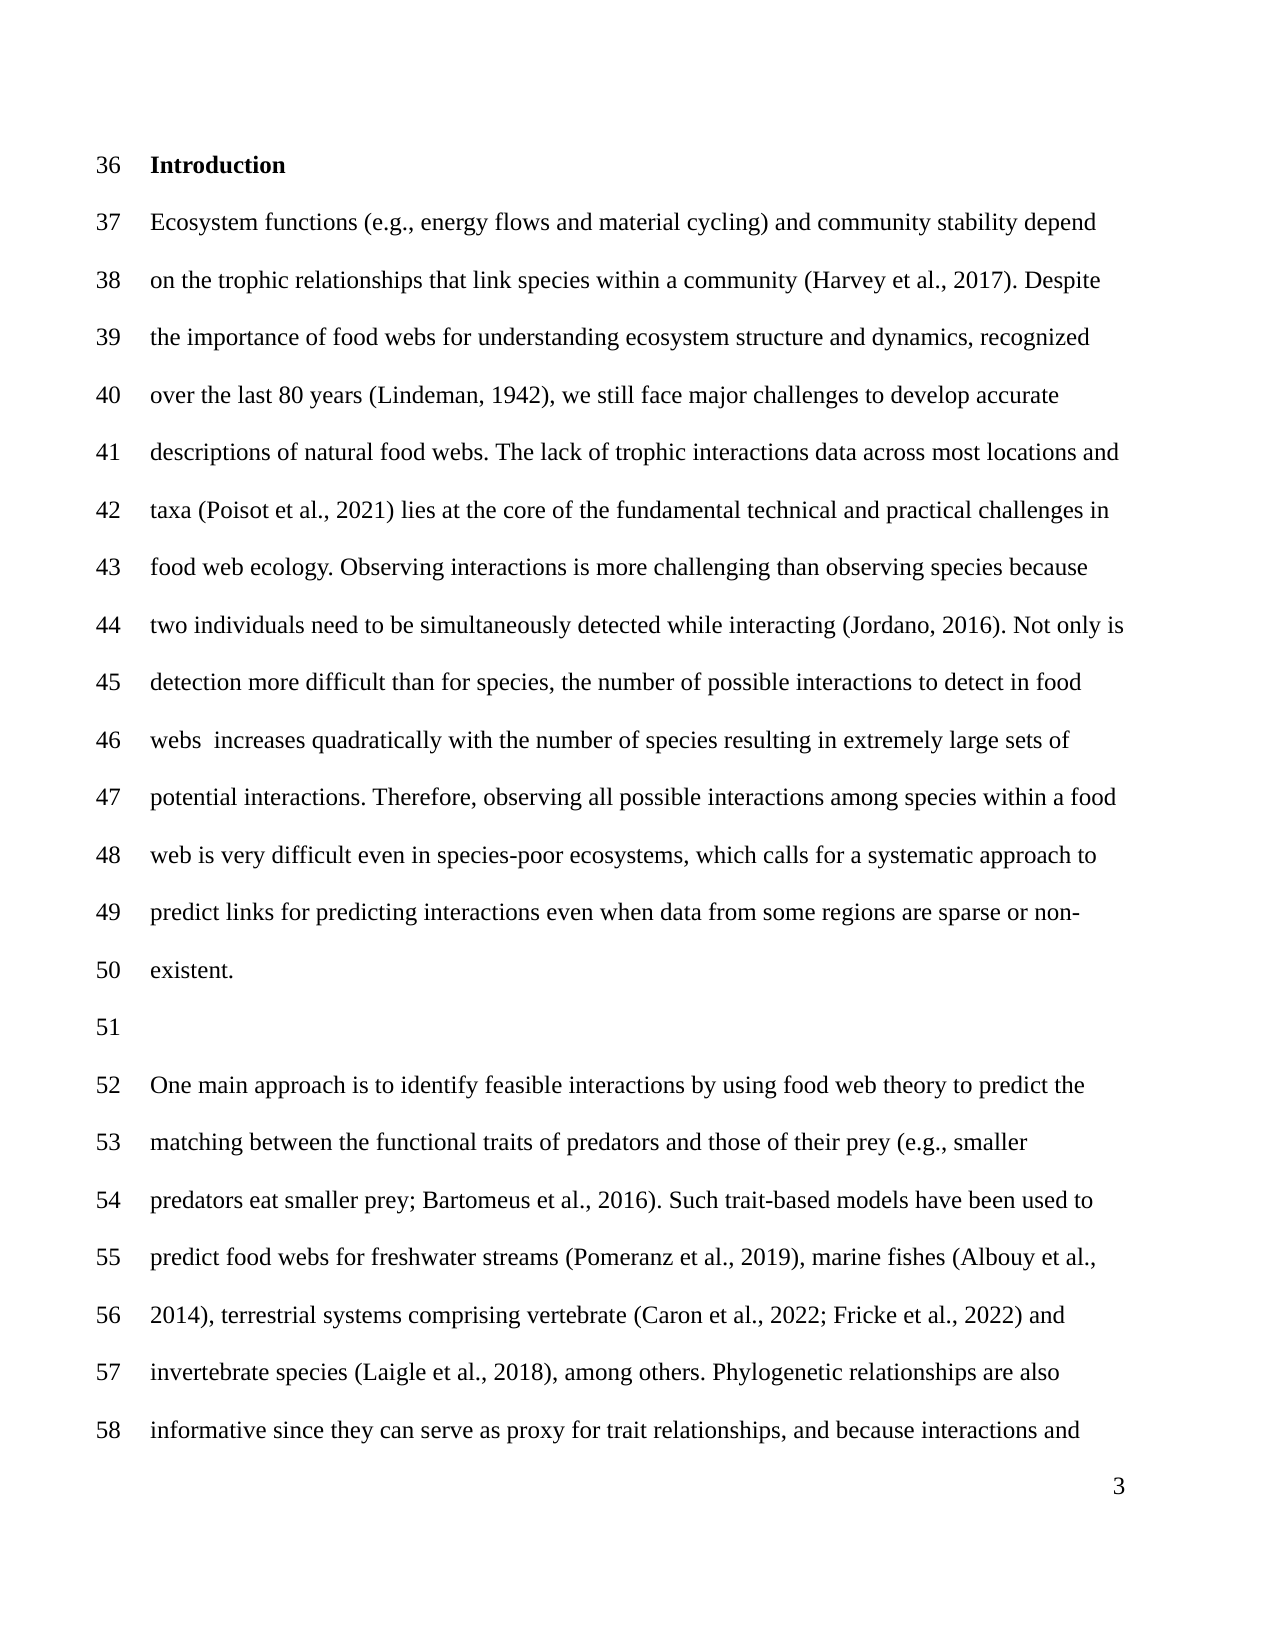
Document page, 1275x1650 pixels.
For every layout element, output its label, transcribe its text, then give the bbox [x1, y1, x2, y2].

text Ecosystem functions (e.g., energy flows and material cycling) and community stability depend on the trophic relationships that link species within a community (Harvey et al., 2017). Despite the importance of food webs for understanding ecosystem structure and dynamics, recognized over the last 80 years (Lindeman, 1942), we still face major challenges to develop accurate descriptions of natural food webs. The lack of trophic interactions data across most locations and taxa (Poisot et al., 2021) lies at the core of the fundamental technical and practical challenges in food web ecology. Observing interactions is more challenging than observing species because two individuals need to be simultaneously detected while interacting (Jordano, 2016). Not only is detection more difficult than for species, the number of possible interactions to detect in food webs increases quadratically with the number of species resulting in extremely large sets of potential interactions. Therefore, observing all possible interactions among species within a food web is very difficult even in species-poor ecosystems, which calls for a systematic approach to predict links for predicting interactions even when data from some regions are sparse or non-existent. [150, 207, 1125, 984]
text Introduction [150, 150, 1125, 179]
text One main approach is to identify feasible interactions by using food web theory to predict the matching between the functional traits of predators and those of their prey (e.g., smaller predators eat smaller prey; Bartomeus et al., 2016). Such trait-based models have been used to predict food webs for freshwater streams (Pomeranz et al., 2019), marine fishes (Albouy et al., 2014), terrestrial systems comprising vertebrate (Caron et al., 2022; Fricke et al., 2022) and invertebrate species (Laigle et al., 2018), among others. Phylogenetic relationships are also informative since they can serve as proxy for trait relationships, and because interactions and [150, 1070, 1125, 1444]
